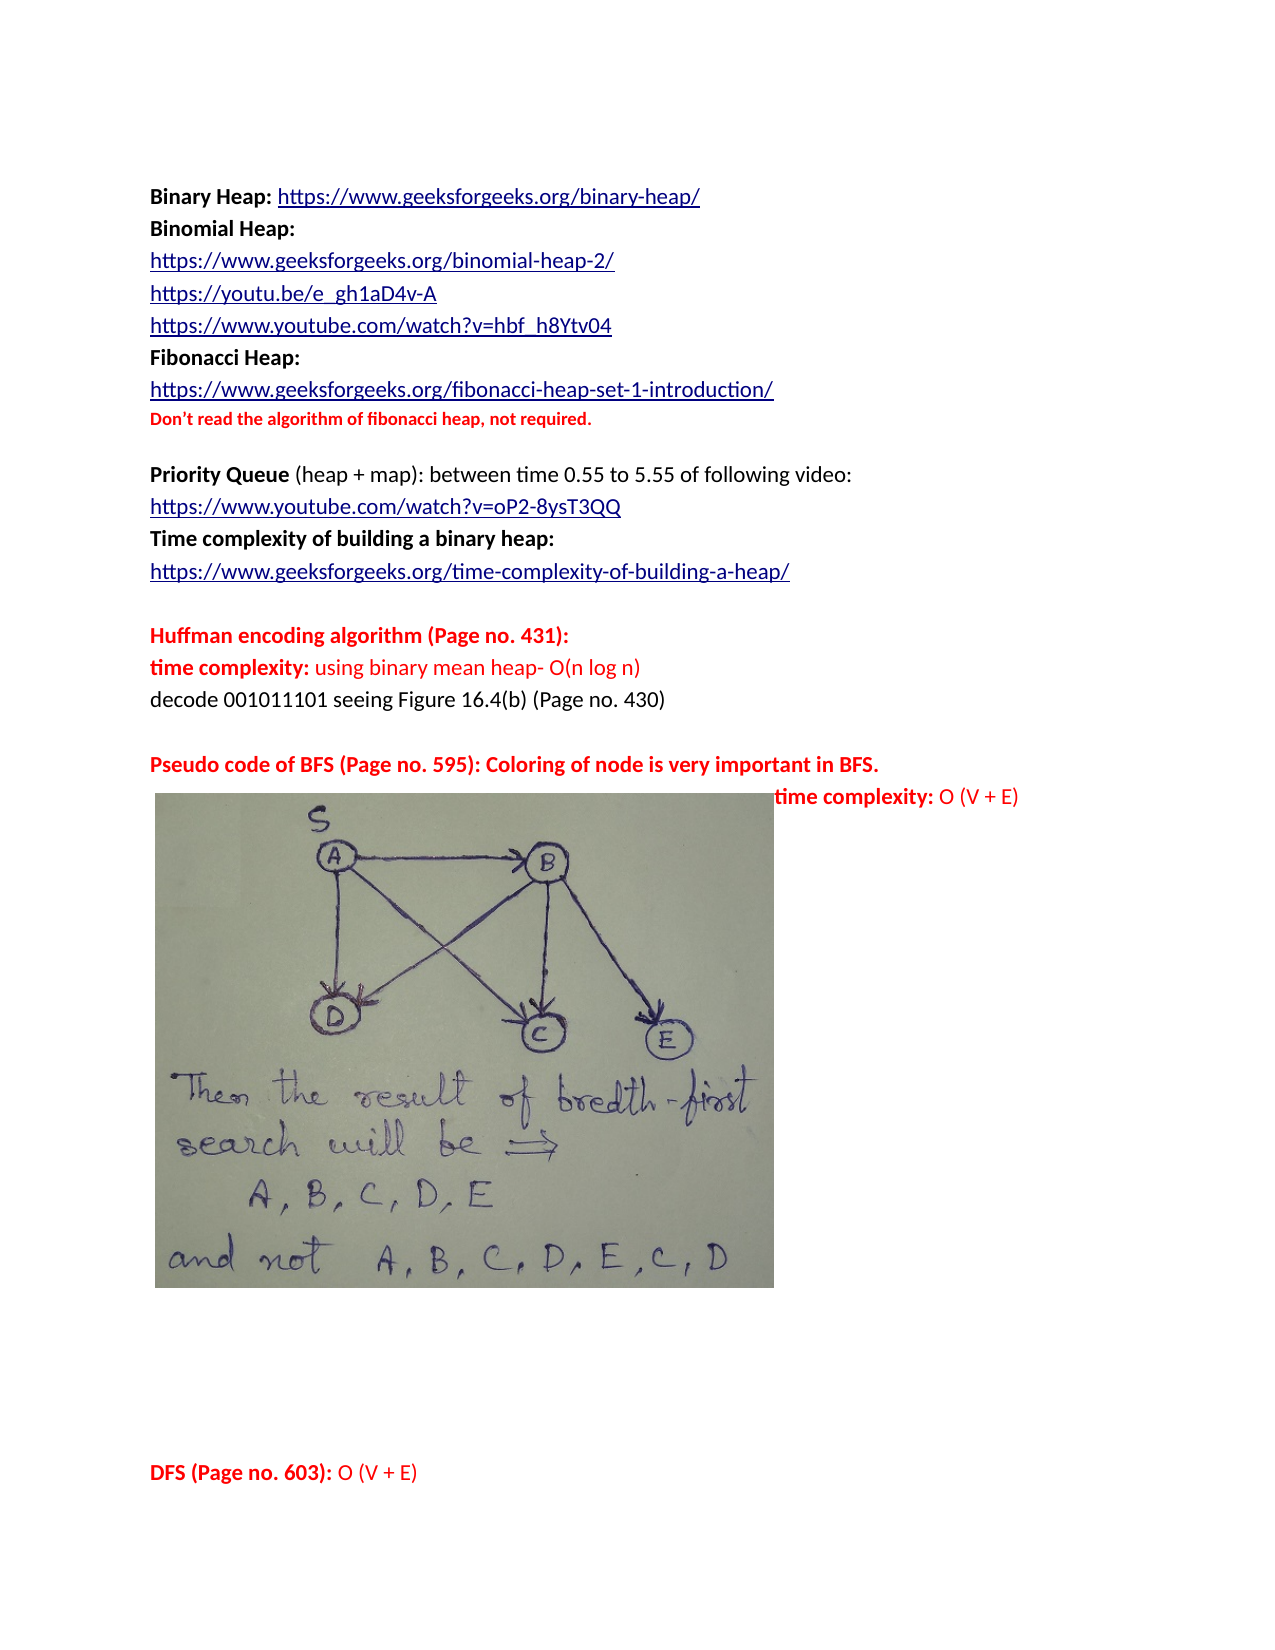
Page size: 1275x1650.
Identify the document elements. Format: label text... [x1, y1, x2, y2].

list https://www.geeksforgeeks.org/binomial-heap-2/ [150, 247, 1125, 274]
list Priority Queue (heap + map): between time 0.55 to 5.55 of following video: [150, 460, 1125, 488]
list https://www.youtube.com/watch?v=oP2-8ysT3QQ [150, 492, 1125, 520]
list Pseudo code of BFS (Page no. 595): Coloring of node is very important in BFS. [150, 750, 1125, 778]
list https://www.youtube.com/watch?v=hbf_h8Ytv04 [150, 311, 1125, 339]
list decode 001011101 seeing Figure 16.4(b) (Page no. 430) [150, 686, 1125, 713]
list https://www.geeksforgeeks.org/time-complexity-of-building-a-heap/ [150, 557, 1125, 585]
list Don’t read the algorithm of fibonacci heap, not required. [150, 407, 1125, 430]
list Binomial Heap: [150, 214, 1125, 242]
list Binary Heap: https://www.geeksforgeeks.org/binary-heap/ [150, 182, 1125, 210]
list Time complexity of building a binary heap: [150, 524, 1125, 553]
list time complexity: using binary mean heap- O(n log n) [150, 653, 1125, 681]
list Fibonacci Heap: [150, 343, 1125, 371]
list https://youtu.be/e_gh1aD4v-A [150, 279, 1125, 307]
list time complexity: O (V + E) [150, 782, 1125, 810]
list Huffman encoding algorithm (Page no. 431): [150, 621, 1125, 649]
list DFS (Page no. 603): O (V + E) [150, 1458, 1125, 1486]
list https://www.geeksforgeeks.org/fibonacci-heap-set-1-introduction/ [150, 375, 1125, 403]
picture [155, 793, 774, 1288]
